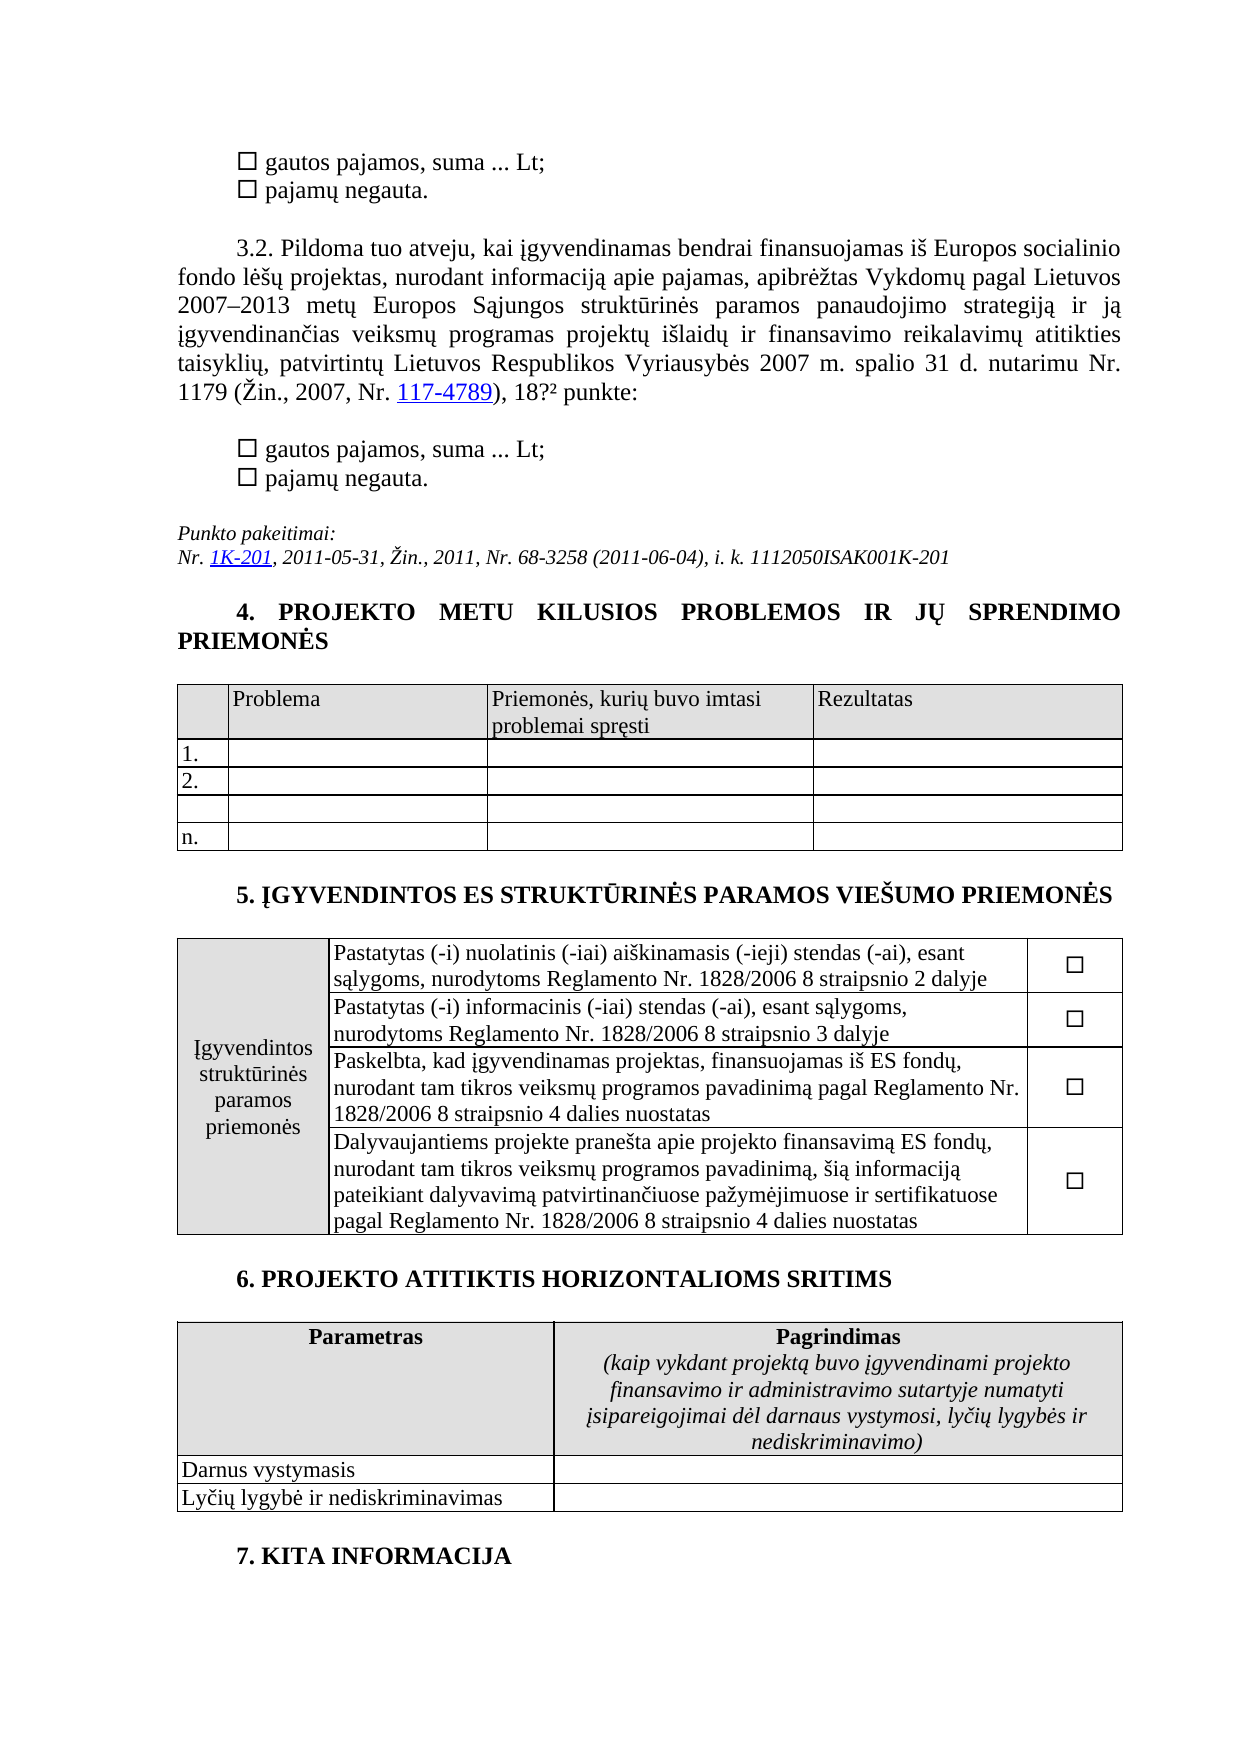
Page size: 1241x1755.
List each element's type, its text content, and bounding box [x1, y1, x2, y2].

table_header [] [1028, 939, 1122, 992]
table_cell [229, 768, 487, 794]
table_cell [814, 823, 1122, 850]
table_cell [555, 1484, 1122, 1511]
text Nr. 1K-201, 2011-05-31, Žin., 2011, Nr. 68-3258 (2011-06-04), i. k. 1112050ISAK001K-201 [177, 545, 1122, 569]
table_cell [229, 823, 487, 850]
table_header Įgyvendintos struktūrinės paramos priemonės [178, 939, 328, 1234]
text [] pajamų negauta. [177, 176, 1122, 204]
text 5. ĮGYVENDINTOS ES STRUKTŪRINĖS PARAMOS VIEŠUMO PRIEMONĖS [177, 880, 1122, 909]
table_header Pastatytas (-i) nuolatinis (-iai) aiškinamasis (-ieji) stendas (-ai), esant sąlygoms, nurodytoms Reglamento Nr. 1828/2006 8 straipsnio 2 dalyje [330, 939, 1027, 992]
table_cell [488, 823, 813, 850]
table_cell n. [178, 823, 228, 850]
table_cell [229, 740, 487, 766]
text 4. PROJEKTO METU KILUSIOS PROBLEMOS IR JŲ SPRENDIMO PRIEMONĖS [177, 597, 1122, 655]
table_cell [] [1028, 993, 1122, 1046]
table_cell [229, 796, 487, 822]
table_cell 1. [178, 740, 228, 766]
text [] pajamų negauta. [177, 463, 1122, 492]
table_cell [488, 740, 813, 766]
table_header Pagrindimas (kaip vykdant projektą buvo įgyvendinami projekto finansavimo ir administravimo sutartyje numatyti įsipareigojimai dėl darnaus vystymosi, lyčių lygybės ir nediskriminavimo) [555, 1323, 1122, 1455]
table_cell Lyčių lygybė ir nediskriminavimas [178, 1484, 553, 1511]
table_cell [488, 796, 813, 822]
text [] gautos pajamos, suma ... Lt; [177, 434, 1122, 463]
table_cell Dalyvaujantiems projekte pranešta apie projekto finansavimą ES fondų, nurodant tam tikros veiksmų programos pavadinimą, šią informaciją pateikiant dalyvavimą patvirtinančiuose pažymėjimuose ir sertifikatuose pagal Reglamento Nr. 1828/2006 8 straipsnio 4 dalies nuostatas [330, 1128, 1027, 1234]
table_cell [555, 1456, 1122, 1483]
text 6. PROJEKTO ATITIKTIS HORIZONTALIOMS SRITIMS [177, 1264, 1122, 1293]
table_header Parametras [178, 1323, 553, 1455]
table_cell [] [1028, 1048, 1122, 1127]
table_cell [814, 768, 1122, 794]
text 7. KITA INFORMACIJA [177, 1541, 1122, 1570]
table_cell [488, 768, 813, 794]
text [] gautos pajamos, suma ... Lt; [177, 147, 1122, 176]
text 3.2. Pildoma tuo atveju, kai įgyvendinamas bendrai finansuojamas iš Europos socialinio fondo lėšų projektas, nurodant informaciją apie pajamas, apibrėžtas Vykdomų pagal Lietuvos 2007–2013 metų Europos Sąjungos struktūrinės paramos panaudojimo strategiją ir ją įgyvendinančias veiksmų programas projektų išlaidų ir finansavimo reikalavimų atitikties taisyklių, patvirtintų Lietuvos Respublikos Vyriausybės 2007 m. spalio 31 d. nutarimu Nr. 1179 (Žin., 2007, Nr. 117-4789), 18?² punkte: [177, 233, 1122, 406]
table_header Priemonės, kurių buvo imtasi problemai spręsti [488, 685, 813, 738]
table_cell [814, 740, 1122, 766]
table_cell Paskelbta, kad įgyvendinamas projektas, finansuojamas iš ES fondų, nurodant tam tikros veiksmų programos pavadinimą pagal Reglamento Nr. 1828/2006 8 straipsnio 4 dalies nuostatas [330, 1048, 1027, 1127]
table_cell Pastatytas (-i) informacinis (-iai) stendas (-ai), esant sąlygoms, nurodytoms Reglamento Nr. 1828/2006 8 straipsnio 3 dalyje [330, 993, 1027, 1046]
table_cell Darnus vystymasis [178, 1456, 553, 1483]
table_cell [178, 796, 228, 822]
table_cell 2. [178, 768, 228, 794]
text Punkto pakeitimai: [177, 521, 1122, 545]
table_header Problema [229, 685, 487, 738]
table_header Rezultatas [814, 685, 1122, 738]
table_header [178, 685, 228, 738]
table_cell [] [1028, 1128, 1122, 1234]
table_cell [814, 796, 1122, 822]
